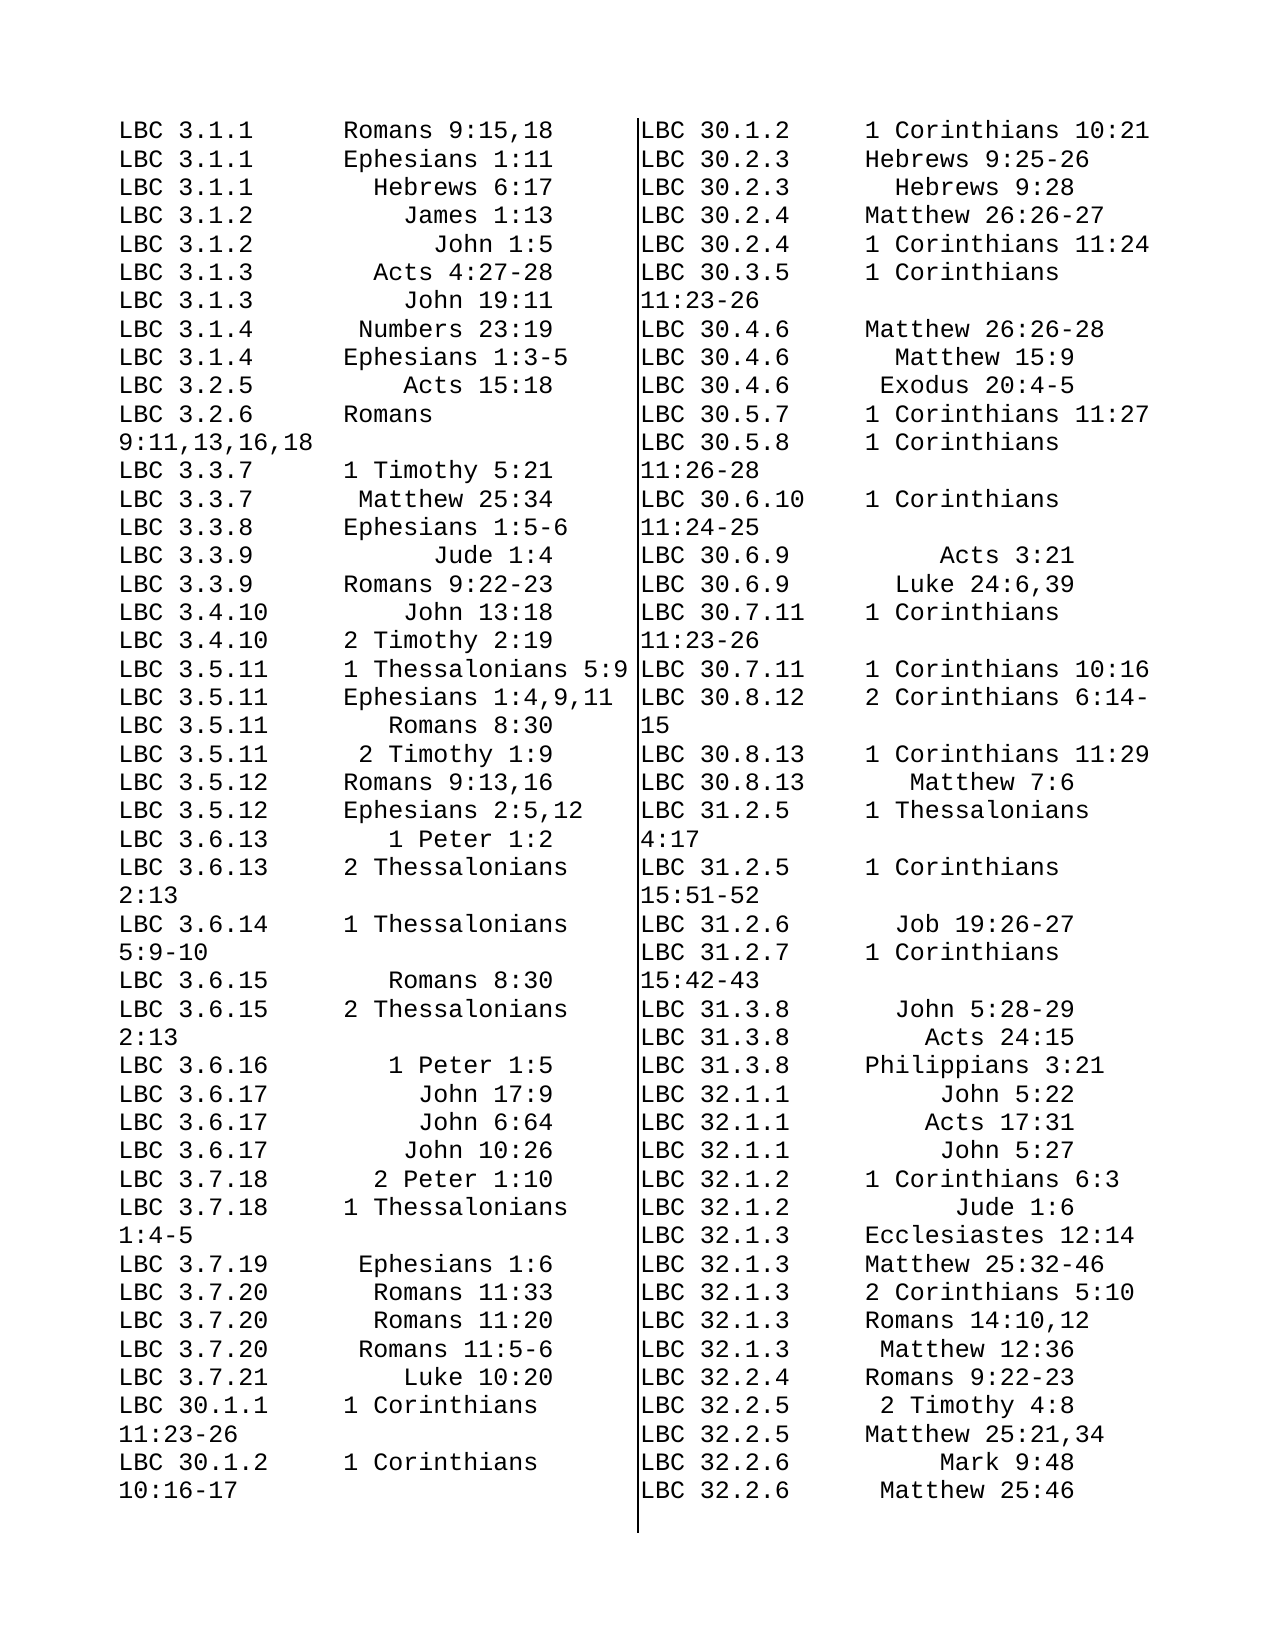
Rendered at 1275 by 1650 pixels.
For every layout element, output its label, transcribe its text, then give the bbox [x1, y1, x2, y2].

text LBC 30.8.12 2 Corinthians 6:14-15 [640, 685, 1157, 741]
text LBC 3.1.2 John 1:5 [118, 231, 635, 260]
text LBC 3.3.9 Jude 1:4 [118, 543, 635, 571]
text LBC 31.3.8 John 5:28-29 [640, 996, 1157, 1025]
text LBC 30.6.9 Luke 24:6,39 [640, 571, 1157, 600]
text LBC 3.6.15 2 Thessalonians 2:13 [118, 996, 635, 1053]
text LBC 3.2.5 Acts 15:18 [118, 373, 635, 401]
text LBC 3.7.18 2 Peter 1:10 [118, 1166, 635, 1195]
text LBC 32.2.6 Matthew 25:46 [640, 1478, 1157, 1506]
text LBC 3.6.17 John 10:26 [118, 1138, 635, 1166]
text LBC 30.2.3 Hebrews 9:28 [640, 175, 1157, 203]
text LBC 32.2.4 Romans 9:22-23 [640, 1365, 1157, 1393]
text LBC 3.6.14 1 Thessalonians 5:9-10 [118, 911, 635, 968]
text LBC 3.1.1 Hebrews 6:17 [118, 175, 635, 203]
text LBC 31.2.7 1 Corinthians 15:42-43 [640, 940, 1157, 996]
text LBC 30.2.4 Matthew 26:26-27 [640, 203, 1157, 231]
text LBC 3.1.4 Ephesians 1:3-5 [118, 345, 635, 373]
text LBC 32.1.3 Ecclesiastes 12:14 [640, 1223, 1157, 1251]
text LBC 30.1.1 1 Corinthians 11:23-26 [118, 1393, 635, 1450]
text LBC 3.7.18 1 Thessalonians 1:4-5 [118, 1195, 635, 1251]
text LBC 32.1.2 Jude 1:6 [640, 1195, 1157, 1223]
text LBC 3.3.7 Matthew 25:34 [118, 486, 635, 515]
text LBC 3.7.20 Romans 11:33 [118, 1280, 635, 1308]
text LBC 3.1.3 John 19:11 [118, 288, 635, 316]
text LBC 3.5.12 Ephesians 2:5,12 [118, 798, 635, 826]
text LBC 3.6.15 Romans 8:30 [118, 968, 635, 996]
text LBC 30.5.8 1 Corinthians 11:26-28 [640, 430, 1157, 486]
text LBC 3.6.13 2 Thessalonians 2:13 [118, 855, 635, 911]
text LBC 30.4.6 Matthew 26:26-28 [640, 316, 1157, 345]
text LBC 32.2.5 Matthew 25:21,34 [640, 1421, 1157, 1450]
text LBC 3.7.20 Romans 11:20 [118, 1308, 635, 1336]
text LBC 31.3.8 Philippians 3:21 [640, 1053, 1157, 1081]
text LBC 31.3.8 Acts 24:15 [640, 1025, 1157, 1053]
text LBC 30.5.7 1 Corinthians 11:27 [640, 401, 1157, 430]
text LBC 3.3.8 Ephesians 1:5-6 [118, 515, 635, 543]
text LBC 3.5.11 Ephesians 1:4,9,11 [118, 685, 635, 713]
text LBC 32.1.3 2 Corinthians 5:10 [640, 1280, 1157, 1308]
text LBC 30.3.5 1 Corinthians 11:23-26 [640, 260, 1157, 316]
text LBC 3.5.11 2 Timothy 1:9 [118, 741, 635, 770]
text LBC 32.1.1 Acts 17:31 [640, 1110, 1157, 1138]
text LBC 30.1.2 1 Corinthians 10:21 [640, 118, 1157, 146]
text LBC 3.3.7 1 Timothy 5:21 [118, 458, 635, 486]
text LBC 32.2.5 2 Timothy 4:8 [640, 1393, 1157, 1421]
text LBC 3.1.4 Numbers 23:19 [118, 316, 635, 345]
text LBC 3.5.11 1 Thessalonians 5:9 [118, 656, 635, 685]
text LBC 3.6.17 John 17:9 [118, 1081, 635, 1110]
text LBC 3.4.10 John 13:18 [118, 600, 635, 628]
text LBC 3.1.1 Romans 9:15,18 [118, 118, 635, 146]
text LBC 3.2.6 Romans 9:11,13,16,18 [118, 401, 635, 458]
text LBC 3.6.16 1 Peter 1:5 [118, 1053, 635, 1081]
text LBC 30.6.10 1 Corinthians 11:24-25 [640, 486, 1157, 543]
text LBC 32.1.3 Matthew 25:32-46 [640, 1251, 1157, 1280]
text LBC 30.7.11 1 Corinthians 11:23-26 [640, 600, 1157, 656]
text LBC 3.1.1 Ephesians 1:11 [118, 146, 635, 175]
text LBC 3.3.9 Romans 9:22-23 [118, 571, 635, 600]
text LBC 30.2.4 1 Corinthians 11:24 [640, 231, 1157, 260]
text LBC 31.2.5 1 Thessalonians 4:17 [640, 798, 1157, 855]
text LBC 31.2.5 1 Corinthians 15:51-52 [640, 855, 1157, 911]
text LBC 30.8.13 1 Corinthians 11:29 [640, 741, 1157, 770]
text LBC 30.4.6 Exodus 20:4-5 [640, 373, 1157, 401]
text LBC 3.6.17 John 6:64 [118, 1110, 635, 1138]
text LBC 3.4.10 2 Timothy 2:19 [118, 628, 635, 656]
text LBC 32.1.1 John 5:27 [640, 1138, 1157, 1166]
text LBC 30.7.11 1 Corinthians 10:16 [640, 656, 1157, 685]
text LBC 3.6.13 1 Peter 1:2 [118, 826, 635, 855]
text LBC 31.2.6 Job 19:26-27 [640, 911, 1157, 940]
text LBC 32.2.6 Mark 9:48 [640, 1450, 1157, 1478]
text LBC 30.8.13 Matthew 7:6 [640, 770, 1157, 798]
text LBC 3.1.3 Acts 4:27-28 [118, 260, 635, 288]
text LBC 30.4.6 Matthew 15:9 [640, 345, 1157, 373]
text LBC 32.1.3 Matthew 12:36 [640, 1336, 1157, 1365]
text LBC 3.5.11 Romans 8:30 [118, 713, 635, 741]
text LBC 30.6.9 Acts 3:21 [640, 543, 1157, 571]
text LBC 30.2.3 Hebrews 9:25-26 [640, 146, 1157, 175]
text LBC 3.1.2 James 1:13 [118, 203, 635, 231]
text LBC 3.7.21 Luke 10:20 [118, 1365, 635, 1393]
text LBC 3.5.12 Romans 9:13,16 [118, 770, 635, 798]
text LBC 3.7.19 Ephesians 1:6 [118, 1251, 635, 1280]
text LBC 30.1.2 1 Corinthians 10:16-17 [118, 1450, 635, 1506]
text LBC 3.7.20 Romans 11:5-6 [118, 1336, 635, 1365]
text LBC 32.1.2 1 Corinthians 6:3 [640, 1166, 1157, 1195]
text LBC 32.1.1 John 5:22 [640, 1081, 1157, 1110]
text LBC 32.1.3 Romans 14:10,12 [640, 1308, 1157, 1336]
